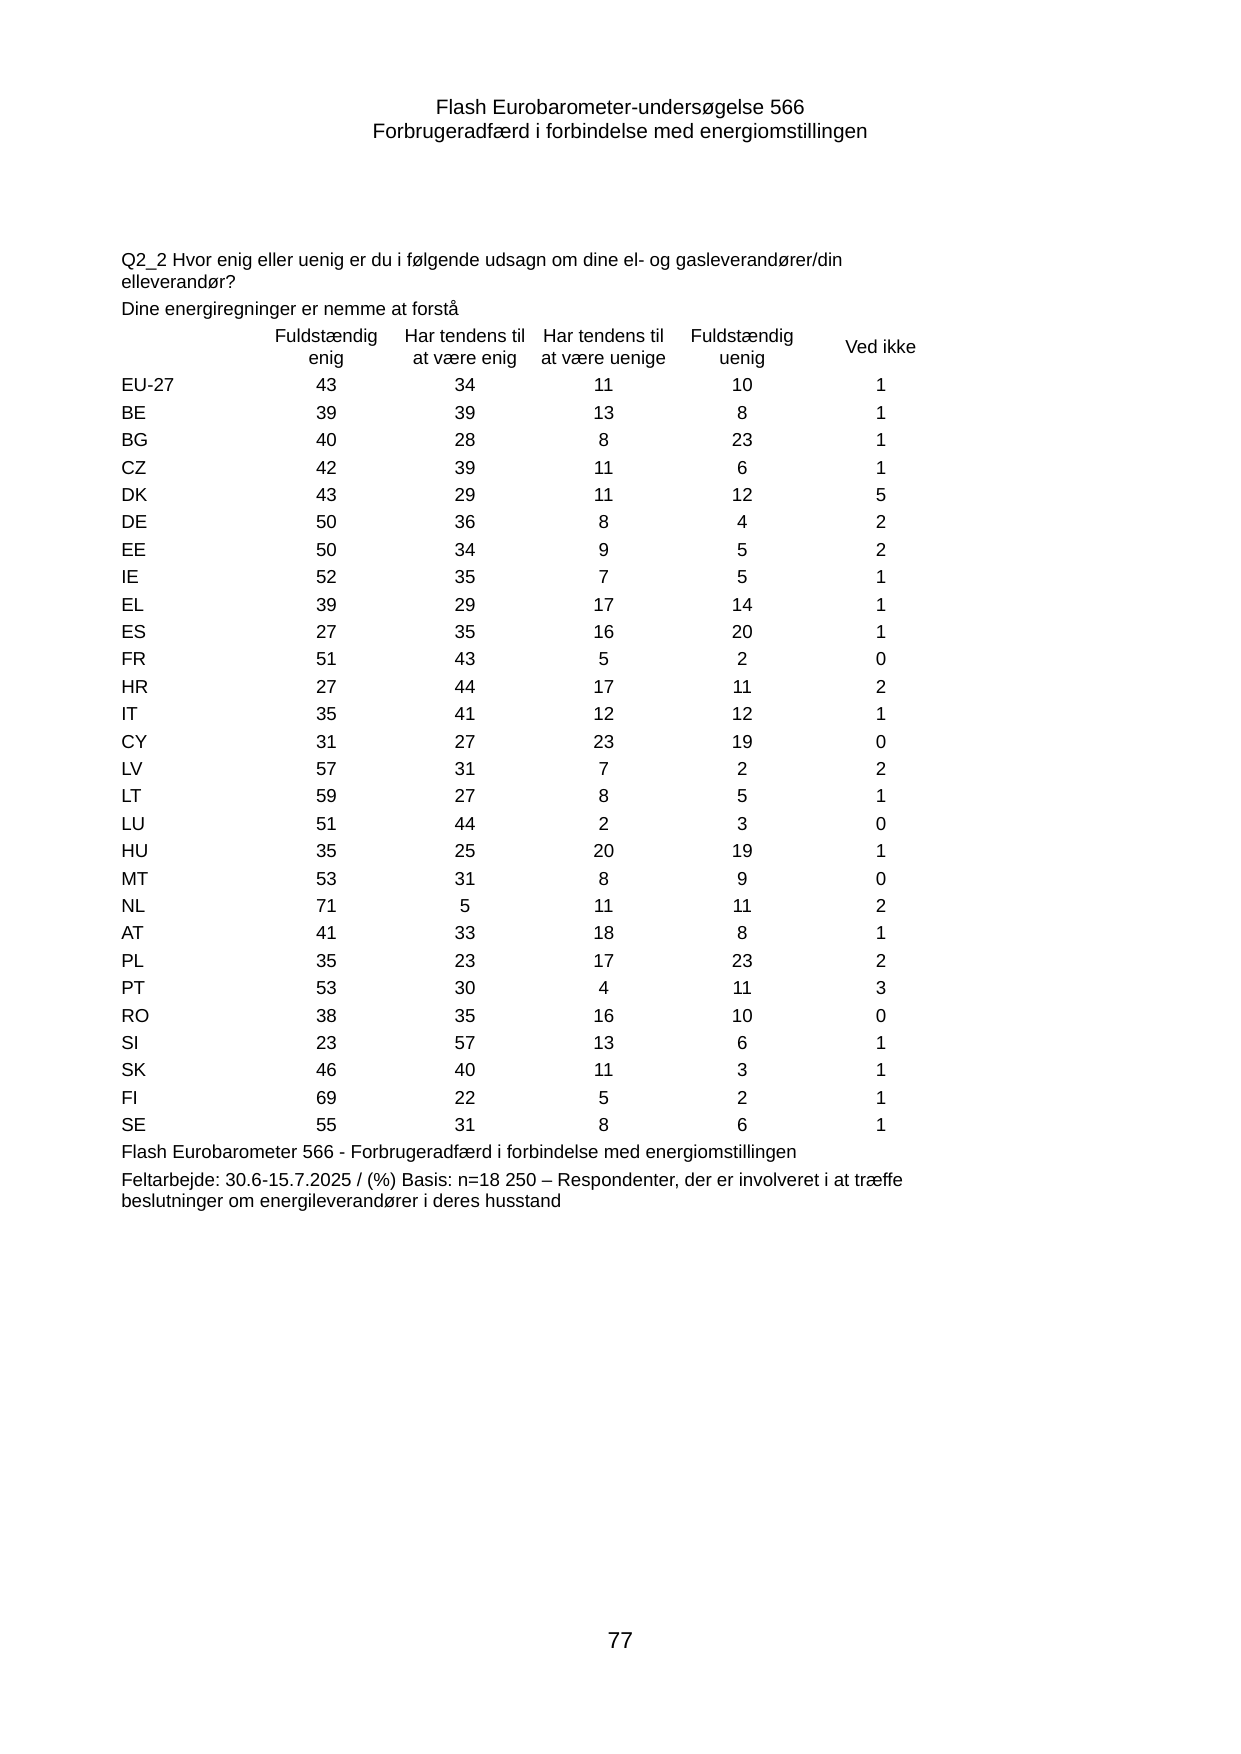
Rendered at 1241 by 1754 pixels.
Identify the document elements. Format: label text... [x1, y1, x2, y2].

table_cell 1 [811, 591, 950, 618]
table_cell 1 [811, 563, 950, 591]
table_cell DK [118, 481, 257, 508]
table_cell 39 [395, 454, 534, 481]
table_cell LV [118, 755, 257, 782]
table_cell 17 [534, 673, 673, 700]
table_cell 71 [257, 892, 395, 919]
table_cell 11 [534, 454, 673, 481]
table_cell 27 [257, 673, 395, 700]
table_cell 3 [673, 1056, 811, 1084]
table_cell 43 [257, 371, 395, 399]
table_cell 5 [534, 1084, 673, 1111]
table_cell 6 [673, 454, 811, 481]
table_cell 1 [811, 454, 950, 481]
table_cell RO [118, 1001, 257, 1029]
table_cell 59 [257, 782, 395, 810]
table_cell 38 [257, 1001, 395, 1029]
table_cell 12 [534, 700, 673, 727]
table_cell 44 [395, 810, 534, 837]
table_cell 6 [673, 1111, 811, 1138]
table_cell 13 [534, 399, 673, 426]
table_cell 9 [534, 536, 673, 563]
table_cell 57 [257, 755, 395, 782]
table_header Q2_2 Hvor enig eller uenig er du i følgende udsagn om dine el- og gasleverandører/din elleverandør? [118, 246, 950, 295]
table_cell 8 [534, 426, 673, 453]
table_cell 1 [811, 837, 950, 864]
table_cell 36 [395, 508, 534, 536]
table_cell SE [118, 1111, 257, 1138]
table_cell 1 [811, 782, 950, 810]
table_cell 5 [534, 645, 673, 673]
table_cell HR [118, 673, 257, 700]
table_cell 2 [811, 673, 950, 700]
table_cell 3 [811, 974, 950, 1001]
table_cell 34 [395, 371, 534, 399]
table_cell 1 [811, 426, 950, 453]
table_cell 0 [811, 645, 950, 673]
table_cell 8 [534, 865, 673, 892]
table_cell 9 [673, 865, 811, 892]
table_cell 17 [534, 591, 673, 618]
table_cell 31 [257, 728, 395, 755]
table_cell 23 [673, 947, 811, 974]
table_cell Ved ikke [811, 323, 950, 371]
table_cell 5 [673, 782, 811, 810]
table_cell 33 [395, 919, 534, 947]
table_cell 10 [673, 371, 811, 399]
table_cell 18 [534, 919, 673, 947]
table_cell LT [118, 782, 257, 810]
table_cell 35 [257, 700, 395, 727]
table_cell 34 [395, 536, 534, 563]
table_cell 2 [811, 892, 950, 919]
table_cell 40 [257, 426, 395, 453]
table_cell IE [118, 563, 257, 591]
table_cell 8 [673, 919, 811, 947]
table_cell 7 [534, 755, 673, 782]
table_cell 11 [534, 892, 673, 919]
table_cell 2 [673, 755, 811, 782]
table_cell 11 [534, 481, 673, 508]
table_cell 29 [395, 591, 534, 618]
table_cell 12 [673, 481, 811, 508]
table_cell 2 [811, 536, 950, 563]
table_cell 69 [257, 1084, 395, 1111]
table_cell 23 [395, 947, 534, 974]
table_cell SI [118, 1029, 257, 1056]
table_cell 40 [395, 1056, 534, 1084]
table_cell 41 [257, 919, 395, 947]
table_cell 10 [673, 1001, 811, 1029]
table_cell 2 [673, 1084, 811, 1111]
table_cell 8 [534, 782, 673, 810]
table_cell 2 [811, 947, 950, 974]
table_cell 53 [257, 974, 395, 1001]
table_cell 53 [257, 865, 395, 892]
table_cell 20 [673, 618, 811, 645]
table_cell 27 [257, 618, 395, 645]
table_cell 2 [811, 508, 950, 536]
table_cell 57 [395, 1029, 534, 1056]
table_cell 42 [257, 454, 395, 481]
table_cell 1 [811, 399, 950, 426]
table_cell 50 [257, 536, 395, 563]
table_cell 13 [534, 1029, 673, 1056]
table_cell PL [118, 947, 257, 974]
table_cell 39 [395, 399, 534, 426]
table_cell 17 [534, 947, 673, 974]
table_cell 5 [395, 892, 534, 919]
table_cell 30 [395, 974, 534, 1001]
table_cell FR [118, 645, 257, 673]
table_cell AT [118, 919, 257, 947]
table_cell SK [118, 1056, 257, 1084]
table_cell HU [118, 837, 257, 864]
table_cell CY [118, 728, 257, 755]
table_cell 11 [673, 892, 811, 919]
table_cell 22 [395, 1084, 534, 1111]
table_cell 31 [395, 755, 534, 782]
table_cell 19 [673, 837, 811, 864]
table_cell MT [118, 865, 257, 892]
table_cell 1 [811, 919, 950, 947]
table_cell 44 [395, 673, 534, 700]
table_cell 2 [534, 810, 673, 837]
table_cell [118, 323, 257, 371]
table_cell EL [118, 591, 257, 618]
table_cell NL [118, 892, 257, 919]
table_cell EE [118, 536, 257, 563]
table_cell 50 [257, 508, 395, 536]
table_cell 2 [811, 755, 950, 782]
table_cell CZ [118, 454, 257, 481]
table_cell 0 [811, 810, 950, 837]
table_cell 43 [395, 645, 534, 673]
table_cell 31 [395, 865, 534, 892]
table_cell 1 [811, 700, 950, 727]
table_cell 19 [673, 728, 811, 755]
table_cell Fuldstændig uenig [673, 323, 811, 371]
table_cell 35 [257, 947, 395, 974]
table_cell 2 [673, 645, 811, 673]
table_cell 29 [395, 481, 534, 508]
table_cell 1 [811, 1111, 950, 1138]
table_cell 35 [257, 837, 395, 864]
table_cell 0 [811, 1001, 950, 1029]
table_cell BG [118, 426, 257, 453]
table_cell 55 [257, 1111, 395, 1138]
table_cell 11 [534, 371, 673, 399]
table_cell 27 [395, 728, 534, 755]
table_cell 31 [395, 1111, 534, 1138]
table_cell 5 [673, 563, 811, 591]
table_cell LU [118, 810, 257, 837]
table_cell 43 [257, 481, 395, 508]
table_cell 1 [811, 1056, 950, 1084]
table_cell 6 [673, 1029, 811, 1056]
table_cell 8 [673, 399, 811, 426]
table_cell 28 [395, 426, 534, 453]
table_cell ES [118, 618, 257, 645]
table_cell 0 [811, 865, 950, 892]
table_cell Feltarbejde: 30.6-15.7.2025 / (%) Basis: n=18 250 – Respondenter, der er involveret i at træffe beslutninger om energileverandører i deres husstand [118, 1166, 950, 1215]
table_cell 11 [673, 673, 811, 700]
table_cell 35 [395, 618, 534, 645]
table_cell DE [118, 508, 257, 536]
table_cell 8 [534, 1111, 673, 1138]
table_cell 1 [811, 618, 950, 645]
table_cell 7 [534, 563, 673, 591]
table_cell 16 [534, 1001, 673, 1029]
table_cell 41 [395, 700, 534, 727]
table_cell 25 [395, 837, 534, 864]
table_cell 35 [395, 563, 534, 591]
table_cell 51 [257, 810, 395, 837]
table_cell 51 [257, 645, 395, 673]
table_cell 52 [257, 563, 395, 591]
table_cell PT [118, 974, 257, 1001]
table_cell 39 [257, 591, 395, 618]
table_cell 1 [811, 1029, 950, 1056]
table_cell 1 [811, 371, 950, 399]
table_cell 23 [257, 1029, 395, 1056]
table_cell Dine energiregninger er nemme at forstå [118, 295, 950, 322]
table_cell 11 [673, 974, 811, 1001]
table_cell EU-27 [118, 371, 257, 399]
table_cell Fuldstændig enig [257, 323, 395, 371]
table_cell 11 [534, 1056, 673, 1084]
table_cell 1 [811, 1084, 950, 1111]
table_cell Har tendens til at være uenige [534, 323, 673, 371]
table_cell 46 [257, 1056, 395, 1084]
table_cell 23 [673, 426, 811, 453]
table_cell FI [118, 1084, 257, 1111]
table_cell 14 [673, 591, 811, 618]
table_cell BE [118, 399, 257, 426]
table_cell 0 [811, 728, 950, 755]
table_cell 8 [534, 508, 673, 536]
table_cell 5 [673, 536, 811, 563]
table_cell 23 [534, 728, 673, 755]
table_cell 27 [395, 782, 534, 810]
table_cell 4 [534, 974, 673, 1001]
table_cell 35 [395, 1001, 534, 1029]
table_cell 20 [534, 837, 673, 864]
table_cell Flash Eurobarometer 566 - Forbrugeradfærd i forbindelse med energiomstillingen [118, 1139, 950, 1166]
table_cell IT [118, 700, 257, 727]
table_cell Har tendens til at være enig [395, 323, 534, 371]
table_cell 3 [673, 810, 811, 837]
table_cell 16 [534, 618, 673, 645]
table_cell 12 [673, 700, 811, 727]
table_cell 39 [257, 399, 395, 426]
table_cell 4 [673, 508, 811, 536]
table_cell 5 [811, 481, 950, 508]
